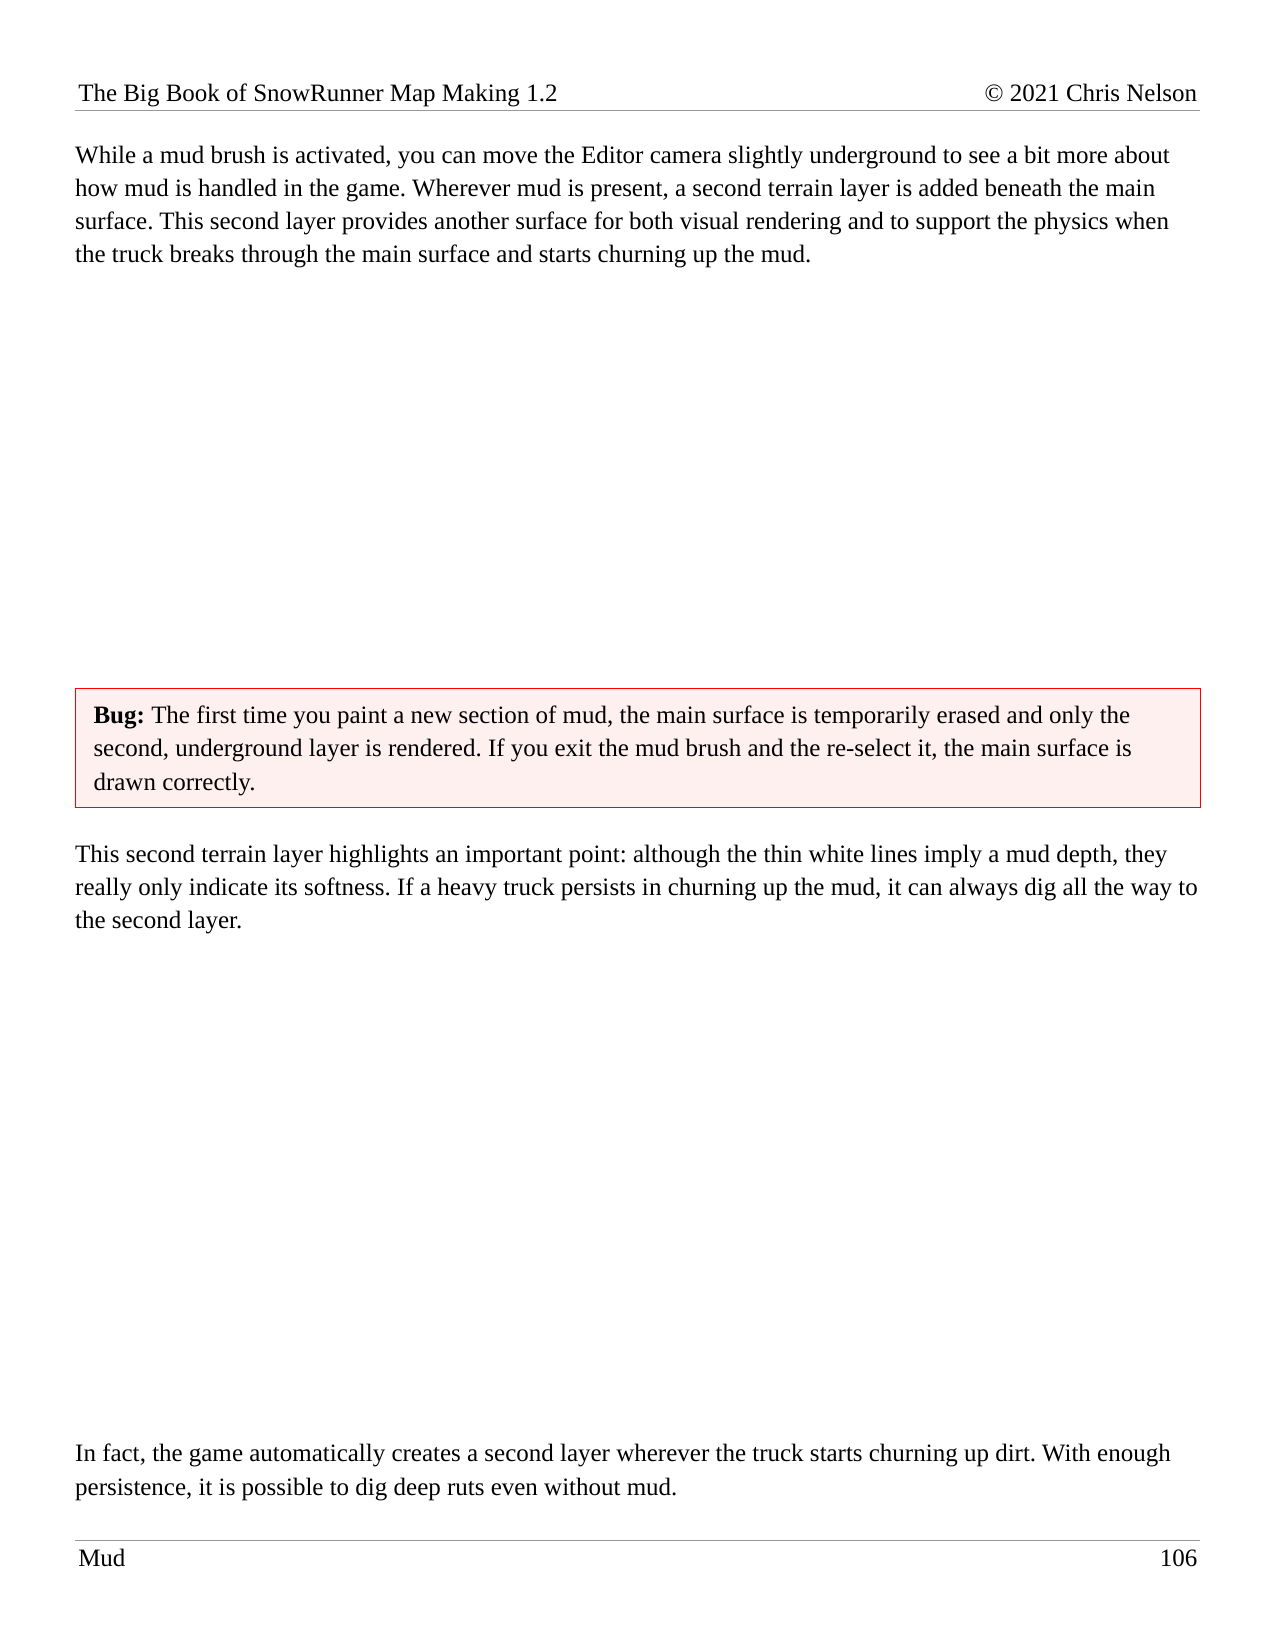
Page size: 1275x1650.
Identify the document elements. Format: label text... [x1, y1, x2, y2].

text In fact, the game automatically creates a second layer wherever the truck starts churning up dirt. With enough persistence, it is possible to dig deep ruts even without mud. [75, 1438, 1200, 1500]
text While a mud brush is activated, you can move the Editor camera slightly underground to see a bit more about how mud is handled in the game. Wherever mud is present, a second terrain layer is added beneath the main surface. This second layer provides another surface for both visual rendering and to support the physics when the truck breaks through the main surface and starts churning up the mud. [75, 140, 1200, 268]
text This second terrain layer highlights an important point: although the thin white lines imply a mud depth, they really only indicate its softness. If a heavy truck persists in churning up the mud, it can always dig all the way to the second layer. [75, 839, 1200, 934]
list The first time you paint a new section of mud, the main surface is temporarily erased and only the second, underground layer is rendered. If you exit the mud brush and the re-select it, the main surface is drawn correctly. [76, 689, 1200, 807]
